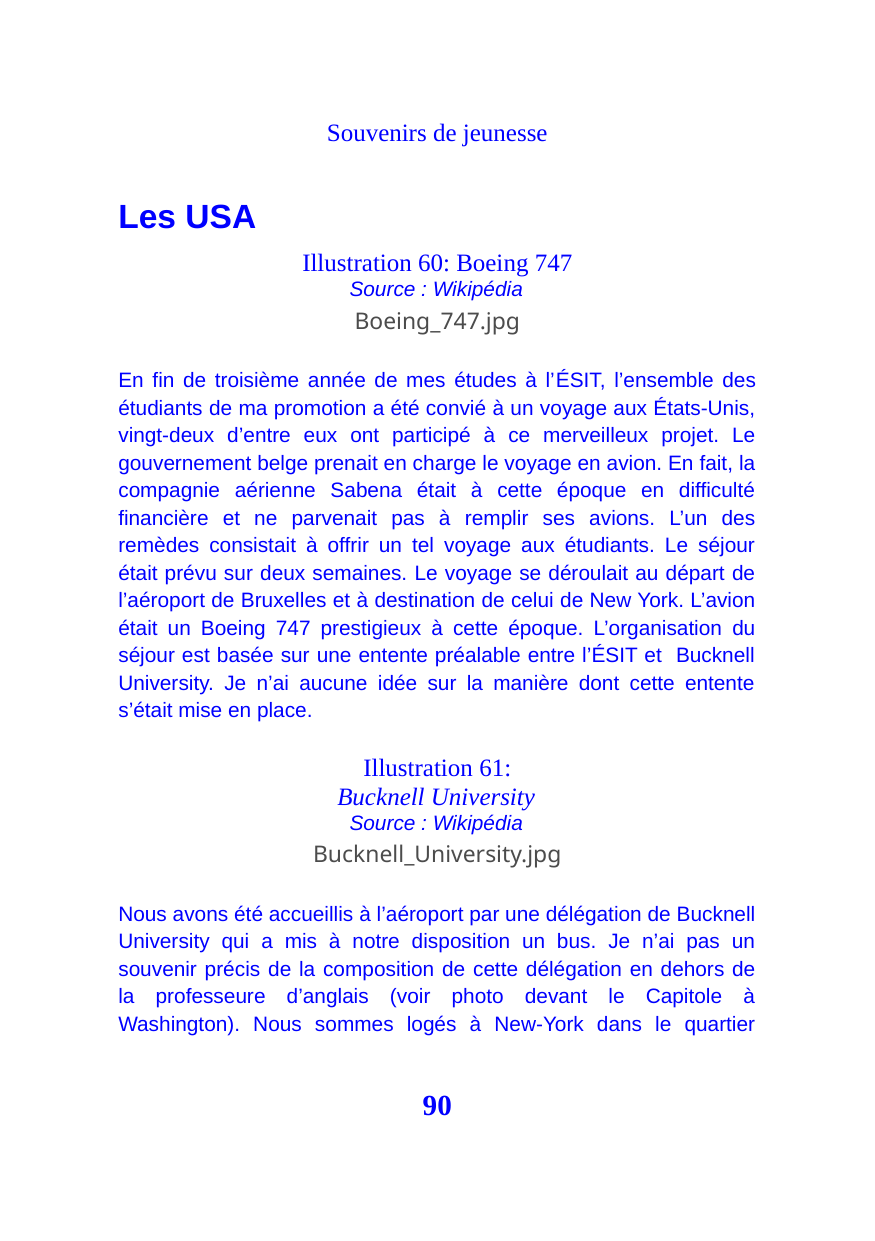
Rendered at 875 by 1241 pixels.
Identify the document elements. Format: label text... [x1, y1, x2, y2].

text En fin de troisième année de mes études à l’ÉSIT, l’ensemble des étudiants de ma promotion a été convié à un voyage aux États-Unis, vingt-deux d’entre eux ont participé à ce merveilleux projet. Le gouvernement belge prenait en charge le voyage en avion. En fait, la compagnie aérienne Sabena était à cette époque en difficulté financière et ne parvenait pas à remplir ses avions. L’un des remèdes consistait à offrir un tel voyage aux étudiants. Le séjour était prévu sur deux semaines. Le voyage se déroulait au départ de l’aéroport de Bruxelles et à destination de celui de New York. L’avion était un Boeing 747 prestigieux à cette époque. L’organisation du séjour est basée sur une entente préalable entre l’ÉSIT et Bucknell University. Je n’ai aucune idée sur la manière dont cette entente s’était mise en place. [118, 368, 756, 722]
text Source : Wikipédia [118, 277, 756, 301]
text Illustration 61: [118, 753, 756, 782]
text Illustration 60: Boeing 747 [118, 248, 756, 277]
subtitle Les USA [118, 197, 756, 236]
text Nous avons été accueillis à l’aéroport par une délégation de Bucknell University qui a mis à notre disposition un bus. Je n’ai pas un souvenir précis de la composition de cette délégation en dehors de la professeure d’anglais (voir photo devant le Capitole à Washington). Nous sommes logés à New-York dans le quartier [118, 901, 756, 1035]
text Bucknell_University.jpg [118, 838, 756, 869]
text Source : Wikipédia [118, 811, 756, 834]
text Boeing_747.jpg [118, 304, 756, 336]
text Bucknell University [118, 782, 756, 811]
